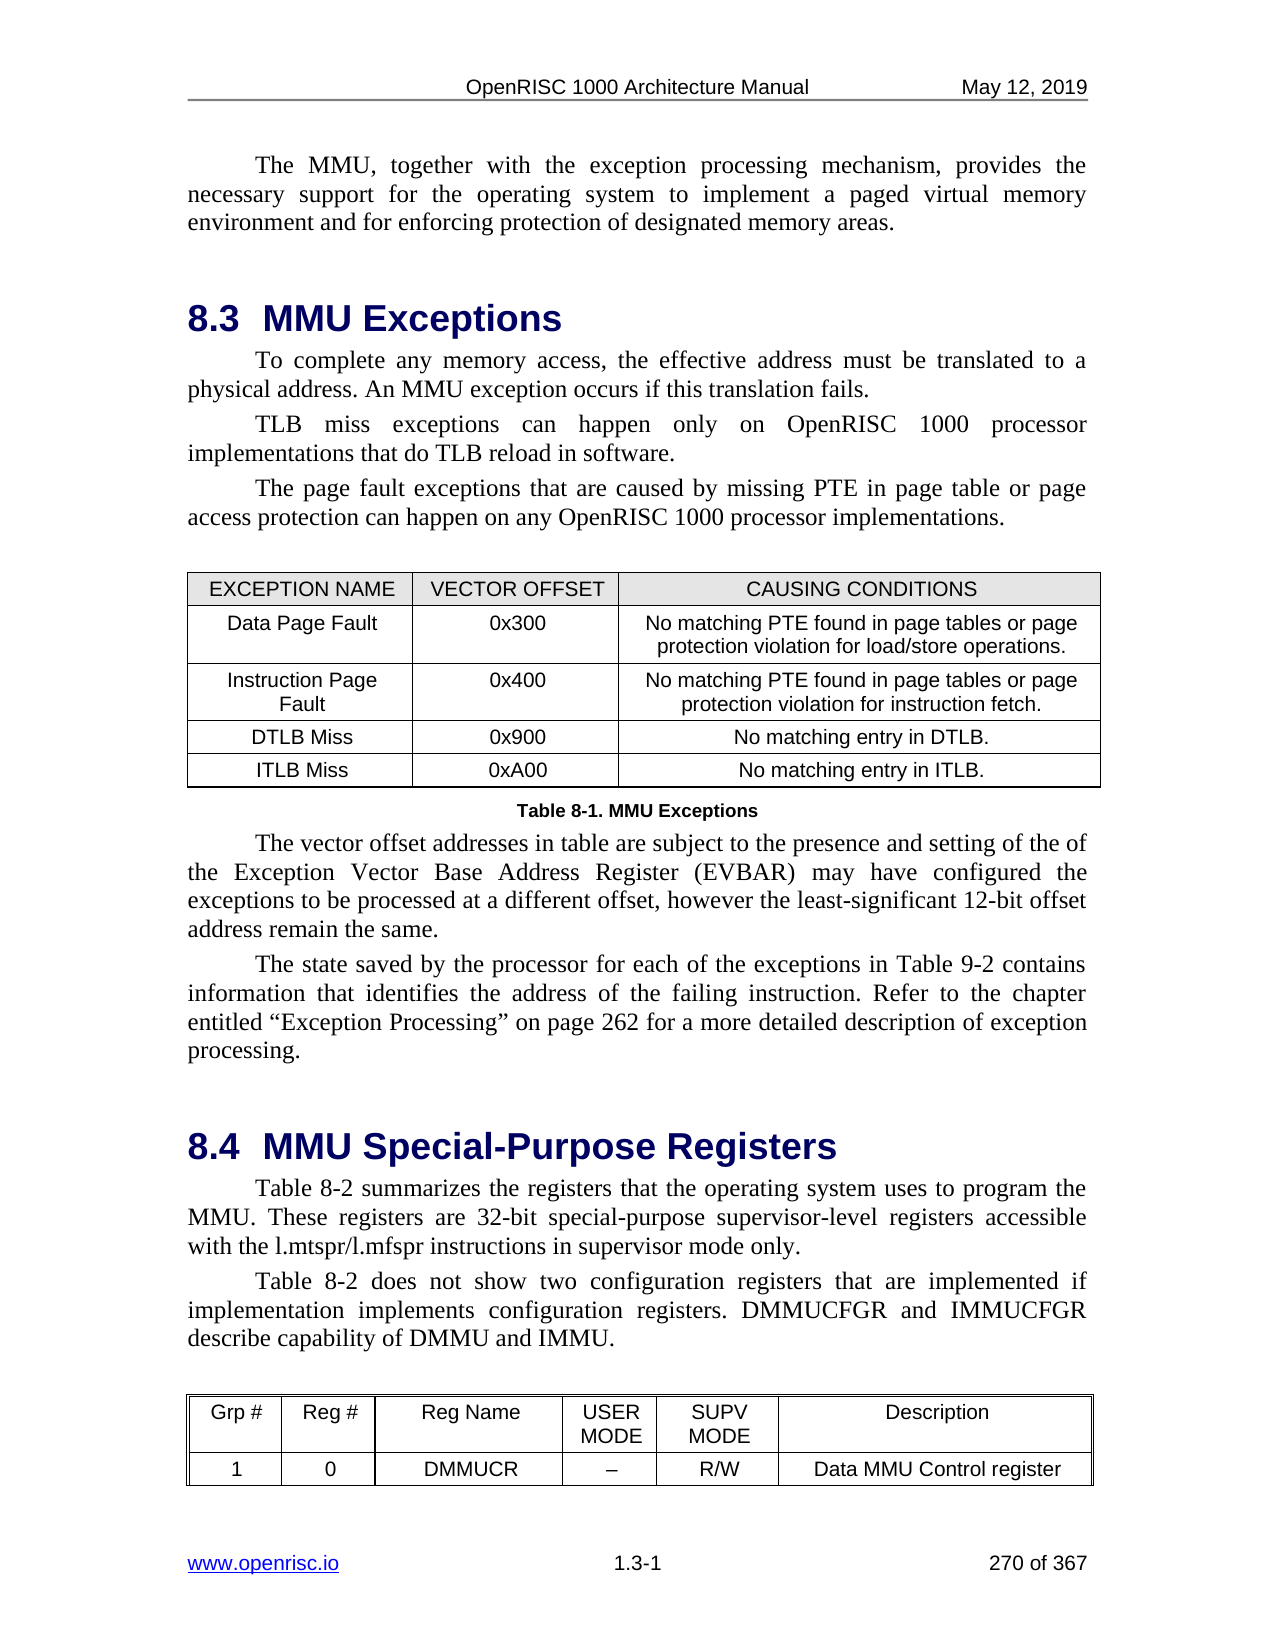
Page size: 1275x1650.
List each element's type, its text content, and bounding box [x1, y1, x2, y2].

table_header VECTOR OFFSET [413, 573, 618, 605]
text The MMU, together with the exception processing mechanism, provides the necessary support for the operating system to implement a paged virtual memory environment and for enforcing protection of designated memory areas. [187, 150, 1087, 236]
text Table 8-2 does not show two configuration registers that are implemented if implementation implements configuration registers. DMMUCFGR and IMMUCFGR describe capability of DMMU and IMMU. [187, 1266, 1087, 1352]
table_header Description [779, 1397, 1091, 1452]
table_cell R/W [657, 1453, 778, 1485]
table_cell 0xA00 [413, 754, 618, 786]
table_header CAUSING CONDITIONS [619, 573, 1100, 605]
text To complete any memory access, the effective address must be translated to a physical address. An MMU exception occurs if this translation fails. [187, 346, 1087, 403]
text The state saved by the processor for each of the exceptions in Table 9-2 contains information that identifies the address of the failing instruction. Refer to the chapter entitled “Exception Processing” on page 260 for a more detailed description of exception processing. [187, 949, 1087, 1064]
table_cell Data MMU Control register [779, 1453, 1091, 1485]
table_cell ITLB Miss [188, 754, 412, 786]
table_cell 0 [282, 1453, 374, 1485]
table_header SUPV MODE [657, 1397, 778, 1452]
table_cell No matching PTE found in page tables or page protection violation for load/store operations. [619, 606, 1100, 662]
text Table 8-2 summarizes the registers that the operating system uses to program the MMU. These registers are 32-bit special-purpose supervisor-level registers accessible with the l.mtspr/l.mfspr instructions in supervisor mode only. [187, 1173, 1087, 1260]
table_cell 1 [190, 1453, 281, 1485]
table_cell DMMUCR [376, 1453, 562, 1485]
table_cell No matching entry in DTLB. [619, 721, 1100, 753]
table_cell – [563, 1453, 656, 1485]
table_cell DTLB Miss [188, 721, 412, 753]
table_header USER MODE [563, 1397, 656, 1452]
table_header Grp # [190, 1397, 281, 1452]
text TLB miss exceptions can happen only on OpenRISC 1000 processor implementations that do TLB reload in software. [187, 409, 1087, 467]
text The vector offset addresses in table are subject to the presence and setting of the of the Exception Vector Base Address Register (EVBAR) may have configured the exceptions to be processed at a different offset, however the least-significant 12-bit offset address remain the same. [187, 828, 1087, 943]
table_header Reg Name [376, 1397, 562, 1452]
table_cell 0x300 [413, 606, 618, 662]
table_cell No matching entry in ITLB. [619, 754, 1100, 786]
table_cell 0x900 [413, 721, 618, 753]
table_cell Instruction Page Fault [188, 664, 412, 720]
subtitle MMU Exceptions [187, 296, 1087, 339]
subtitle MMU Special-Purpose Registers [187, 1124, 1087, 1167]
table_header Reg # [282, 1397, 374, 1452]
table_cell 0x400 [413, 664, 618, 720]
text Table 8-1. MMU Exceptions [187, 800, 1087, 822]
table_header EXCEPTION NAME [188, 573, 412, 605]
text The page fault exceptions that are caused by missing PTE in page table or page access protection can happen on any OpenRISC 1000 processor implementations. [187, 473, 1087, 531]
table_cell No matching PTE found in page tables or page protection violation for instruction fetch. [619, 664, 1100, 720]
table_cell Data Page Fault [188, 606, 412, 662]
